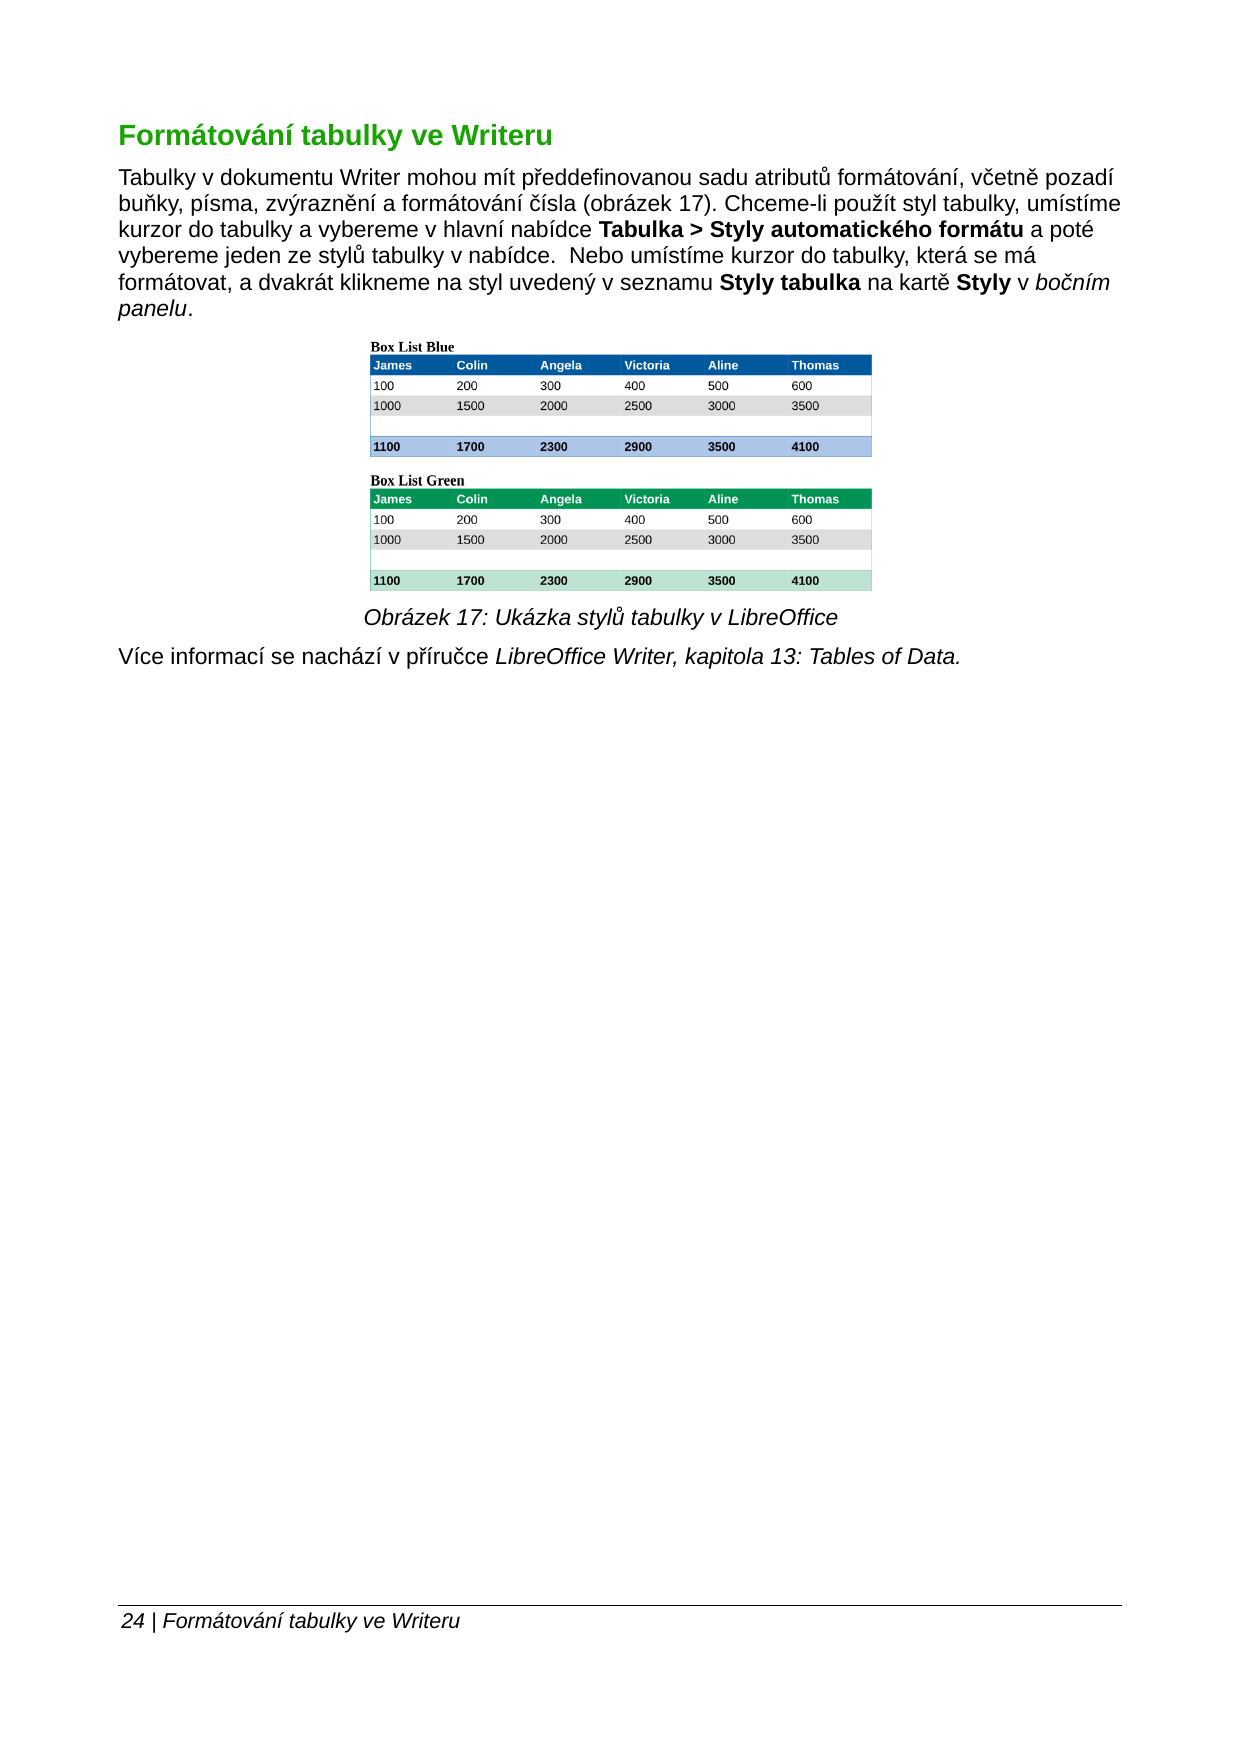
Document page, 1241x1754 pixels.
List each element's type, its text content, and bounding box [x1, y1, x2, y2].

picture [363, 334, 878, 605]
text Obrázek 17: Ukázka stylů tabulky v LibreOffice [363, 605, 877, 631]
subtitle Formátování tabulky ve Writeru [118, 118, 1122, 152]
text Více informací se nachází v příručce LibreOffice Writer, kapitola 13: Tables of Data. [118, 643, 1122, 669]
text Tabulky v dokumentu Writer mohou mít předdefinovanou sadu atributů formátování, včetně pozadí buňky, písma, zvýraznění a formátování čísla (obrázek 17). Chceme-li použít styl tabulky, umístíme kurzor do tabulky a vybereme v hlavní nabídce Tabulka > Styly automatického formátu a poté vybereme jeden ze stylů tabulky v nabídce. Nebo umístíme kurzor do tabulky, která se má formátovat, a dvakrát klikneme na styl uvedený v seznamu Styly tabulka na kartě Styly v bočním panelu. [118, 163, 1122, 322]
